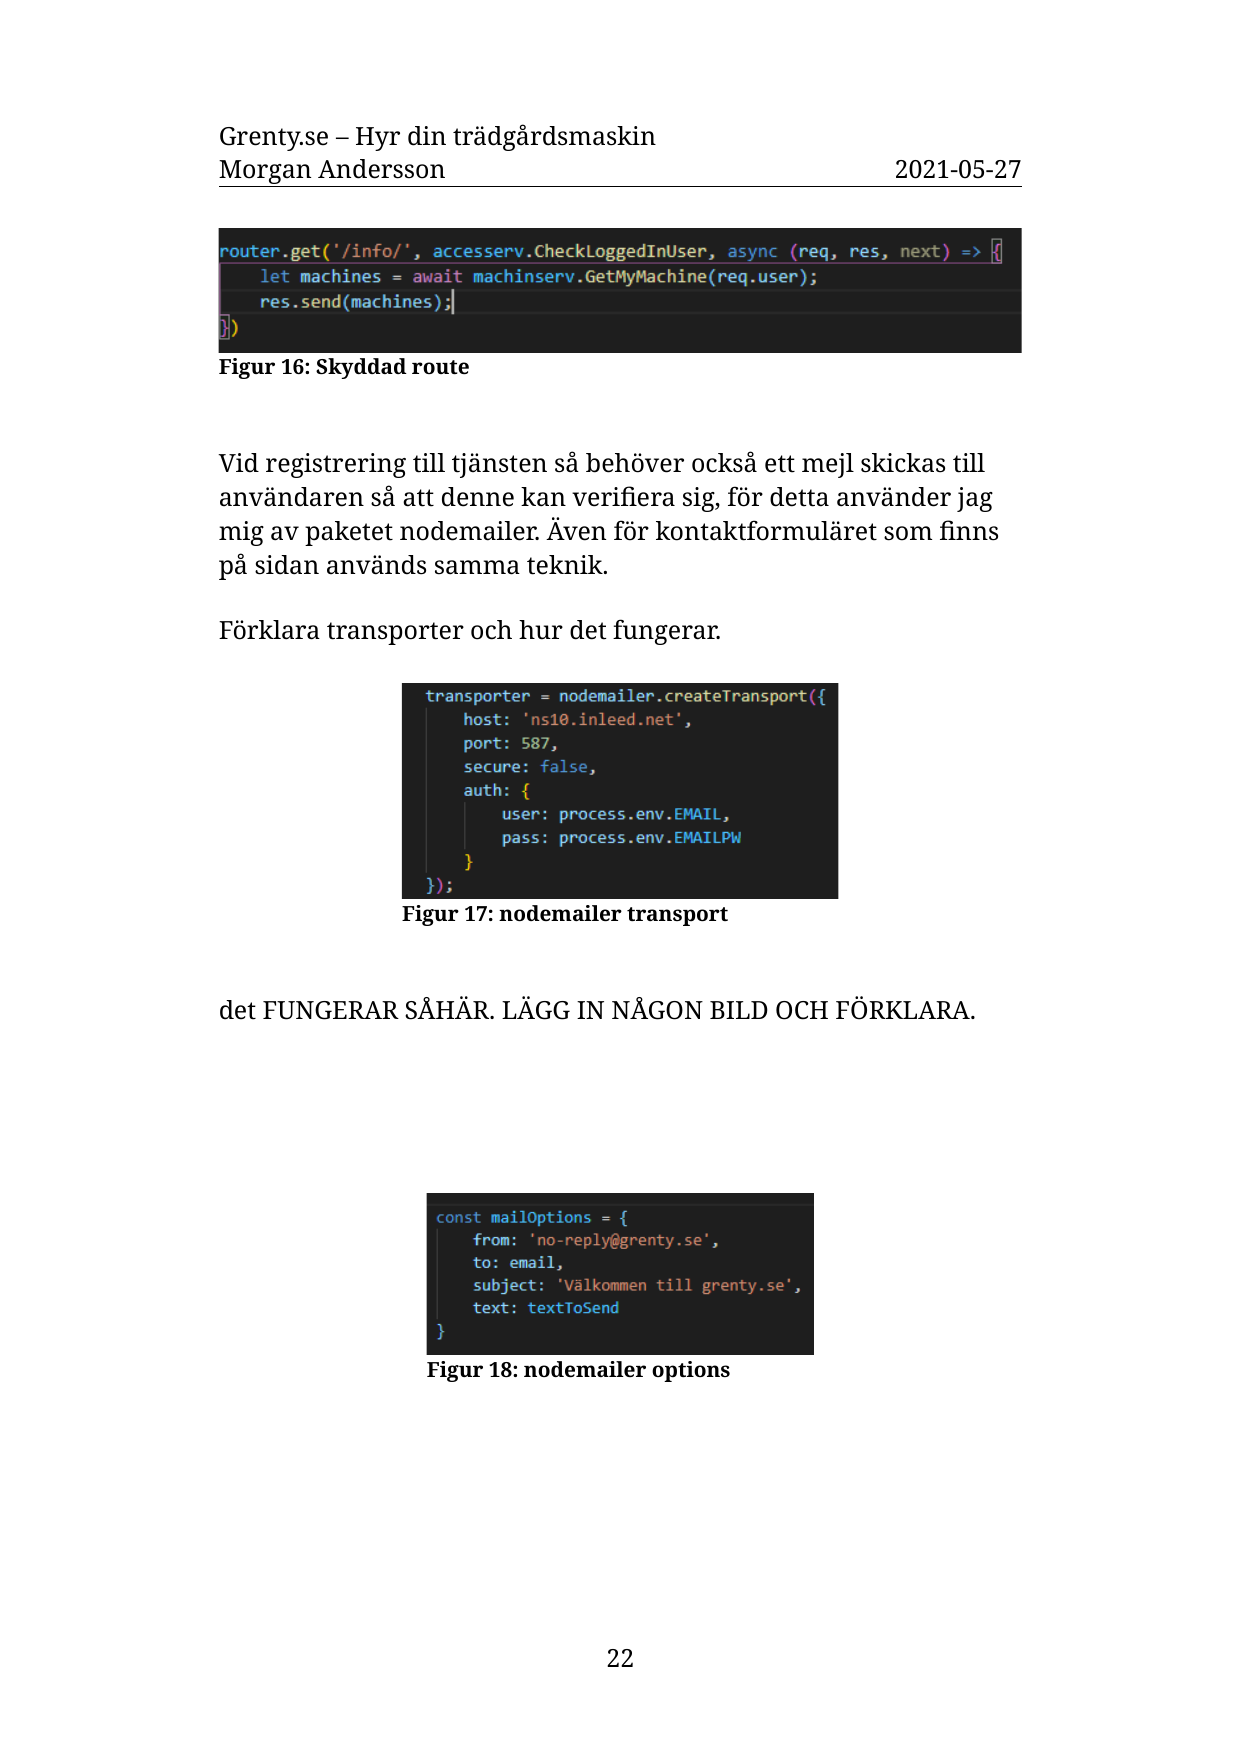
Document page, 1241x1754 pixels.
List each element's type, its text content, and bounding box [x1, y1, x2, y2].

text Förklara transporter och hur det fungerar. [218, 613, 1022, 647]
text det FUNGERAR SÅHÄR. LÄGG IN NÅGON BILD OCH FÖRKLARA. [218, 992, 1022, 1026]
text Figur 17: nodemailer transport [402, 899, 838, 927]
picture [426, 1193, 814, 1355]
picture [218, 228, 1022, 353]
text Figur 18: nodemailer options [427, 1355, 814, 1383]
text Vid registrering till tjänsten så behöver också ett mejl skickas till användaren så att denne kan verifiera sig, för detta använder jag mig av paketet nodemailer. Även för kontaktformuläret som finns på sidan används samma teknik. [218, 446, 1022, 582]
text Figur 16: Skyddad route [218, 353, 1022, 381]
picture [401, 683, 839, 899]
